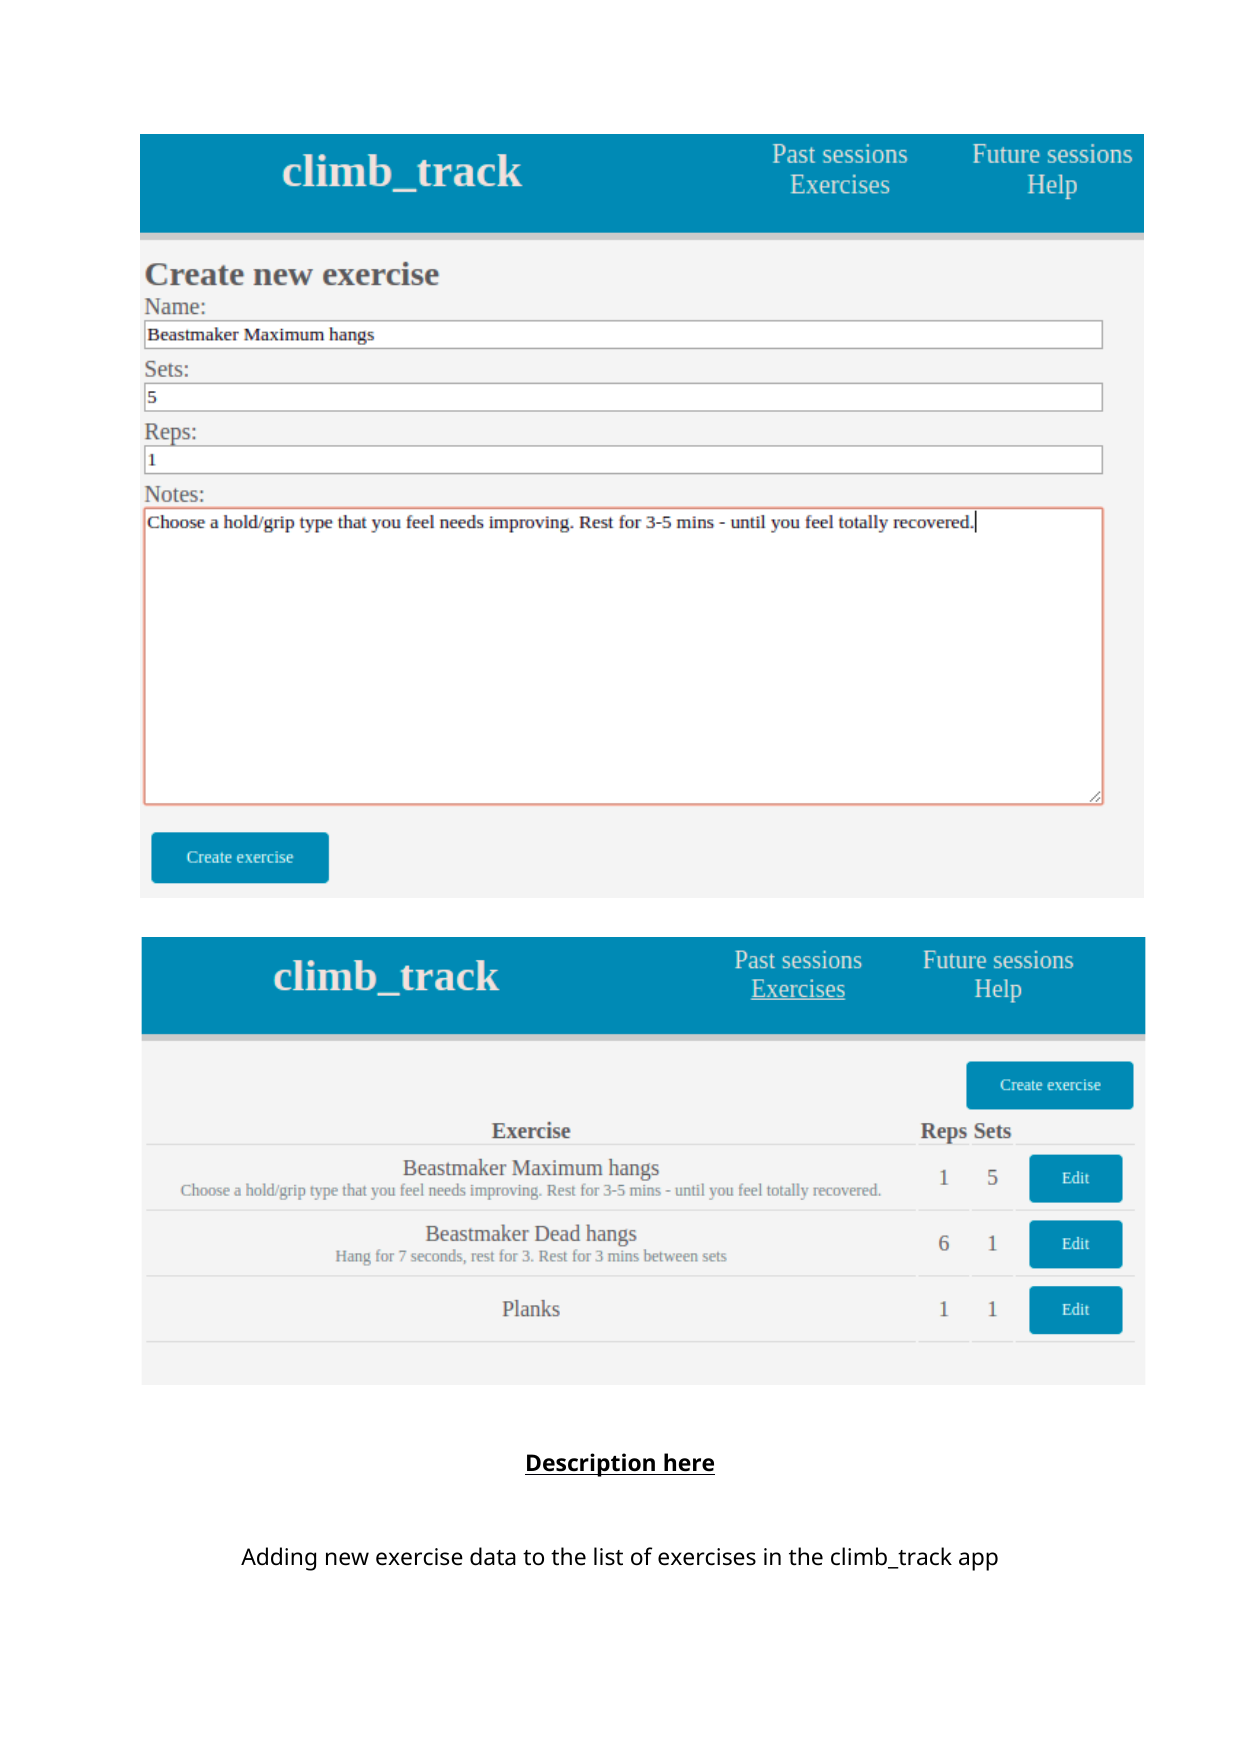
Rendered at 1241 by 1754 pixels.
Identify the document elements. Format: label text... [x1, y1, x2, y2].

picture [829, 956, 851, 968]
picture [1029, 175, 1034, 193]
picture [749, 956, 767, 968]
picture [753, 980, 765, 999]
picture [833, 985, 844, 991]
picture [477, 961, 499, 990]
picture [950, 955, 954, 968]
picture [780, 987, 787, 999]
picture [356, 961, 376, 990]
picture [774, 144, 785, 163]
picture [736, 951, 741, 968]
picture [416, 970, 433, 990]
picture [478, 165, 495, 186]
picture [810, 148, 814, 162]
picture [1001, 148, 1013, 163]
text Adding new exercise data to the list of exercises in the climb_track app [118, 1541, 1122, 1572]
picture [1040, 175, 1044, 193]
picture [988, 150, 998, 162]
picture [498, 155, 522, 186]
picture [970, 956, 986, 968]
picture [274, 970, 291, 990]
picture [788, 150, 807, 162]
picture [833, 181, 839, 193]
picture [808, 181, 817, 193]
picture [1048, 150, 1082, 162]
picture [993, 985, 1001, 997]
picture [1011, 985, 1021, 1002]
picture [306, 970, 352, 990]
picture [401, 966, 414, 990]
picture [854, 957, 862, 968]
picture [304, 155, 314, 186]
text Description here [118, 1447, 1122, 1478]
picture [392, 188, 417, 192]
picture [1041, 956, 1051, 968]
picture [938, 956, 947, 968]
picture [1022, 150, 1028, 162]
picture [840, 181, 849, 193]
picture [1080, 152, 1088, 162]
picture [839, 991, 844, 999]
picture [813, 956, 826, 968]
picture [976, 980, 981, 997]
picture [817, 985, 834, 999]
picture [1124, 150, 1132, 161]
picture [1098, 150, 1108, 162]
picture [317, 165, 366, 186]
picture [957, 956, 967, 968]
picture [369, 155, 391, 186]
picture [975, 144, 986, 163]
picture [899, 150, 907, 162]
picture [925, 951, 933, 968]
picture [1066, 958, 1073, 968]
picture [294, 961, 303, 990]
picture [1024, 958, 1032, 968]
picture [436, 970, 455, 990]
picture [876, 181, 889, 193]
picture [1047, 182, 1055, 193]
picture [418, 160, 430, 186]
picture [1030, 150, 1040, 162]
picture [141, 1035, 1146, 1385]
picture [803, 962, 812, 968]
picture [454, 165, 475, 186]
picture [867, 150, 881, 162]
picture [770, 954, 774, 968]
picture [859, 181, 878, 193]
picture [855, 150, 864, 162]
picture [791, 985, 807, 999]
picture [820, 182, 828, 193]
picture [743, 951, 747, 961]
picture [434, 165, 452, 186]
picture [799, 956, 809, 962]
picture [1111, 150, 1121, 162]
picture [768, 985, 777, 999]
picture [783, 956, 800, 968]
picture [458, 970, 474, 990]
picture [823, 150, 857, 163]
picture [319, 155, 326, 161]
picture [994, 956, 1022, 968]
picture [1054, 956, 1063, 968]
picture [792, 175, 804, 193]
picture [887, 150, 896, 162]
picture [283, 165, 301, 186]
picture [1066, 181, 1076, 199]
picture [140, 233, 1144, 898]
